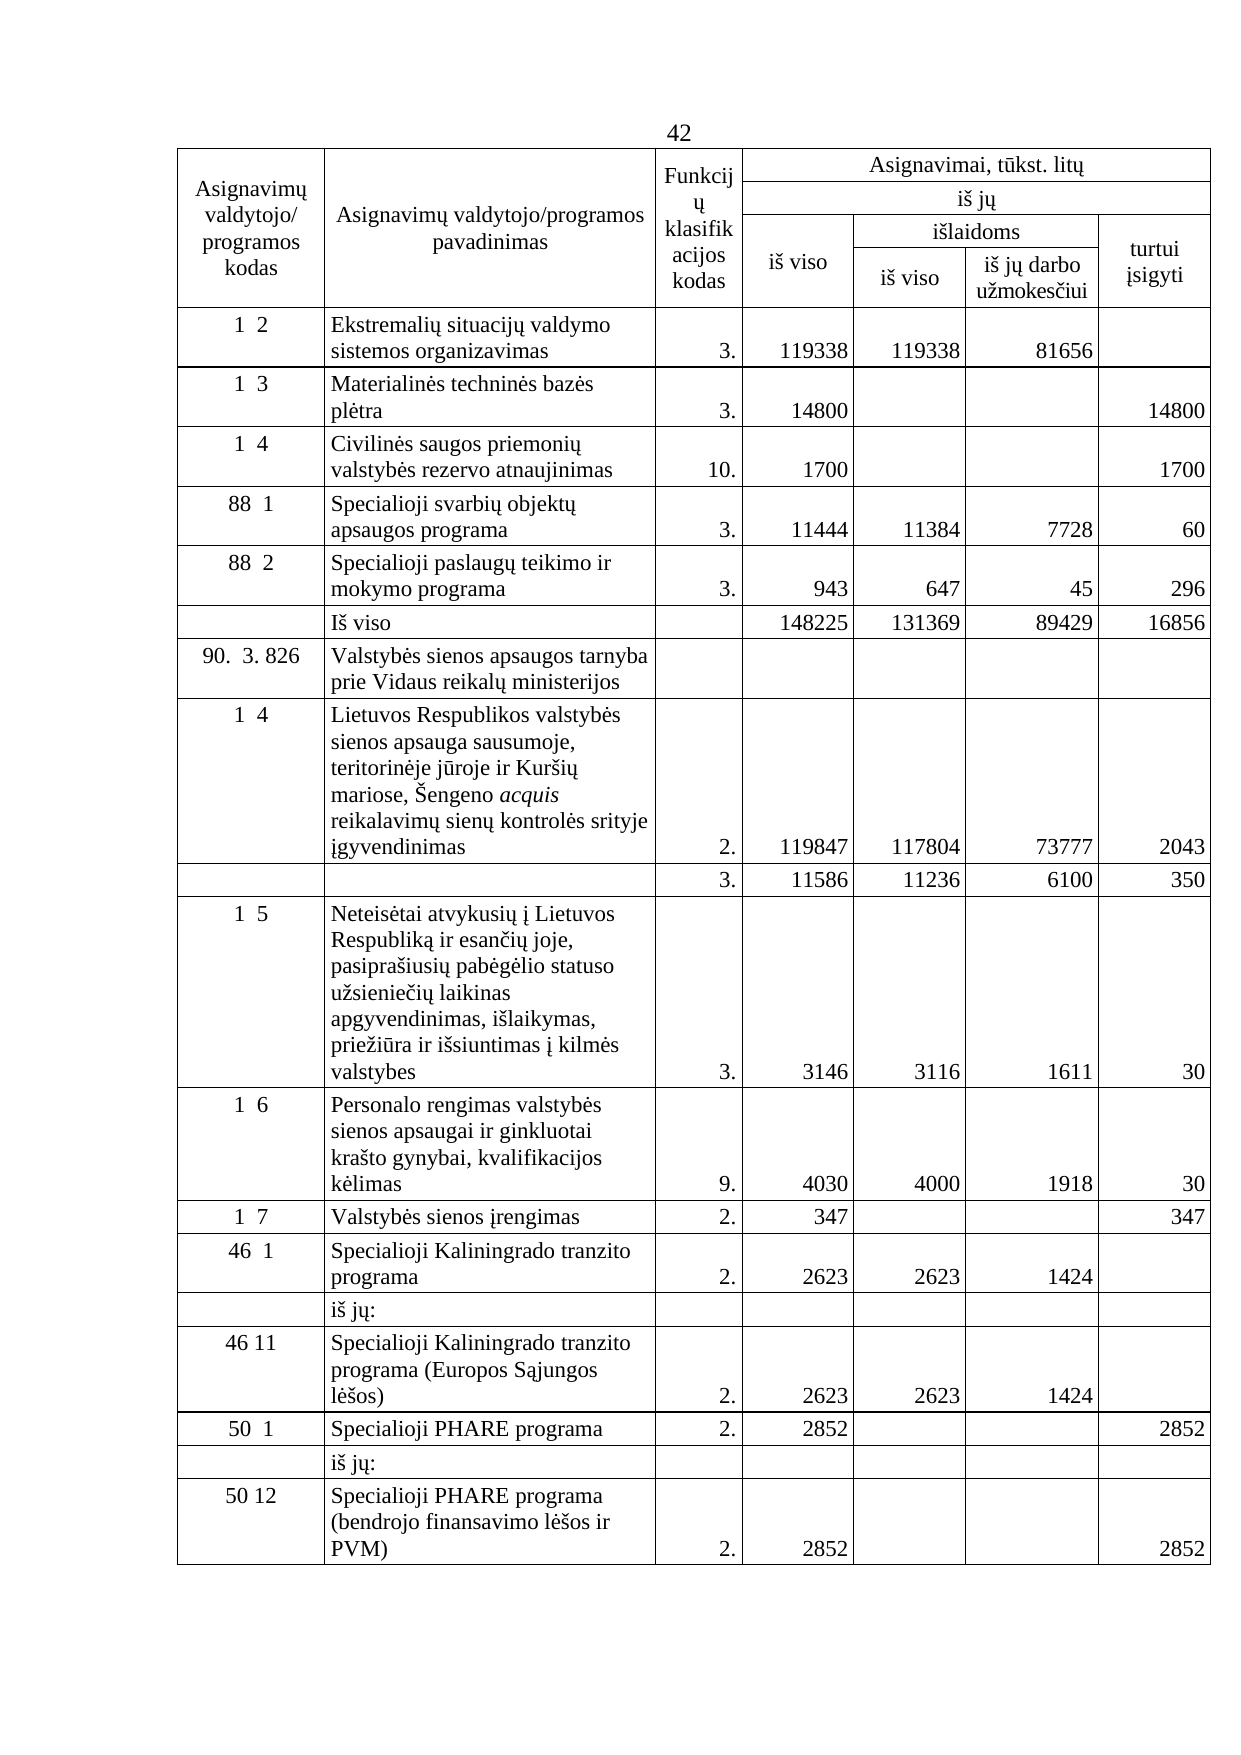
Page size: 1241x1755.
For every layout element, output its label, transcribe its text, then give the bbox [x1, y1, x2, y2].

table_cell [178, 606, 324, 638]
table_cell iš jų [743, 182, 1210, 214]
table_cell 148225 [743, 606, 853, 638]
table_cell 50 12 [178, 1479, 324, 1564]
table_cell 2. [656, 1327, 742, 1411]
table_cell 11236 [854, 864, 965, 896]
table_cell 46 1 [178, 1234, 324, 1292]
table_header Asignavimų valdytojo/programos pavadinimas [325, 149, 655, 307]
table_cell 9. [656, 1088, 742, 1199]
table_cell 3. [656, 546, 742, 605]
table_cell [854, 368, 965, 426]
table_cell 90. 3. 826 [178, 639, 324, 698]
table_cell [178, 1446, 324, 1478]
table_cell Valstybės sienos apsaugos tarnyba prie Vidaus reikalų ministerijos [325, 639, 655, 698]
table_cell [1099, 1234, 1210, 1292]
table_cell 30 [1099, 1088, 1210, 1199]
table_cell Specialioji PHARE programa [325, 1413, 655, 1445]
table_cell 2852 [1099, 1413, 1210, 1445]
table_cell 14800 [1099, 368, 1210, 426]
table_cell [854, 1413, 965, 1445]
table_cell 2852 [743, 1413, 853, 1445]
table_cell Civilinės saugos priemonių valstybės rezervo atnaujinimas [325, 427, 655, 486]
table_cell 1424 [966, 1234, 1098, 1292]
table_header Asignavimų valdytojo/ programos kodas [178, 149, 324, 307]
table_cell 2. [656, 1234, 742, 1292]
table_cell 1611 [966, 897, 1098, 1087]
table_cell iš jų: [325, 1293, 655, 1326]
table_cell [966, 1293, 1098, 1326]
table_cell 3. [656, 308, 742, 366]
table_cell [743, 1293, 853, 1326]
table_cell 6100 [966, 864, 1098, 896]
table_cell 119847 [743, 699, 853, 863]
table_cell 131369 [854, 606, 965, 638]
table_cell 3. [656, 487, 742, 545]
table_cell 88 2 [178, 546, 324, 605]
table_cell [1099, 639, 1210, 698]
table_cell Iš viso [325, 606, 655, 638]
table_cell [656, 639, 742, 698]
table_cell 4000 [854, 1088, 965, 1199]
table_cell 119338 [743, 308, 853, 366]
table_cell 347 [1099, 1201, 1210, 1233]
table_cell 2623 [743, 1327, 853, 1411]
table_cell [178, 1293, 324, 1326]
table_cell [854, 1293, 965, 1326]
table_cell [854, 1201, 965, 1233]
table_cell 2043 [1099, 699, 1210, 863]
table_cell [743, 1446, 853, 1478]
table_cell 943 [743, 546, 853, 605]
table_cell 14800 [743, 368, 853, 426]
table_cell 1700 [743, 427, 853, 486]
table_cell 88 1 [178, 487, 324, 545]
table_cell 1 4 [178, 699, 324, 863]
table_cell Specialioji Kaliningrado tranzito programa [325, 1234, 655, 1292]
table_cell 296 [1099, 546, 1210, 605]
table_cell [656, 1293, 742, 1326]
table_cell Specialioji svarbių objektų apsaugos programa [325, 487, 655, 545]
table_cell iš jų darbo užmokesčiui [966, 248, 1098, 307]
table_cell 2623 [743, 1234, 853, 1292]
table_cell 11444 [743, 487, 853, 545]
table_cell [966, 1446, 1098, 1478]
table_cell 7728 [966, 487, 1098, 545]
table_cell 350 [1099, 864, 1210, 896]
table_cell 1 6 [178, 1088, 324, 1199]
table_cell 2. [656, 1201, 742, 1233]
table_cell 2623 [854, 1234, 965, 1292]
table_cell 11384 [854, 487, 965, 545]
table_header Funkcijų klasifikacijos kodas [656, 149, 742, 307]
table_cell 3116 [854, 897, 965, 1087]
table_cell 1 5 [178, 897, 324, 1087]
table_cell 647 [854, 546, 965, 605]
table_cell [1099, 1446, 1210, 1478]
table_cell iš viso [854, 248, 965, 307]
table_cell 60 [1099, 487, 1210, 545]
table_cell Specialioji Kaliningrado tranzito programa (Europos Sąjungos lėšos) [325, 1327, 655, 1411]
table_cell 3146 [743, 897, 853, 1087]
table_cell [966, 427, 1098, 486]
table_cell [656, 1446, 742, 1478]
table_cell iš viso [743, 215, 853, 307]
table_cell [966, 1201, 1098, 1233]
table_cell [1099, 1327, 1210, 1411]
table_cell [854, 1479, 965, 1564]
table_cell [854, 1446, 965, 1478]
table_cell [966, 639, 1098, 698]
table_cell 11586 [743, 864, 853, 896]
table_cell Specialioji paslaugų teikimo ir mokymo programa [325, 546, 655, 605]
table_cell iš jų: [325, 1446, 655, 1478]
table_cell 1918 [966, 1088, 1098, 1199]
table_cell 2. [656, 699, 742, 863]
table_cell 2. [656, 1479, 742, 1564]
table_cell 1700 [1099, 427, 1210, 486]
table_cell 2852 [1099, 1479, 1210, 1564]
table_cell 46 11 [178, 1327, 324, 1411]
table_cell [178, 864, 324, 896]
table_cell 4030 [743, 1088, 853, 1199]
table_cell 3. [656, 368, 742, 426]
table_cell 2623 [854, 1327, 965, 1411]
table_cell 1 7 [178, 1201, 324, 1233]
table_cell Lietuvos Respublikos valstybės sienos apsauga sausumoje, teritorinėje jūroje ir Kuršių mariose, Šengeno acquis reikalavimų sienų kontrolės srityje įgyvendinimas [325, 699, 655, 863]
table_cell turtui įsigyti [1099, 215, 1210, 307]
table_cell [325, 864, 655, 896]
table_cell [966, 1479, 1098, 1564]
table_cell [1099, 308, 1210, 366]
table_cell Valstybės sienos įrengimas [325, 1201, 655, 1233]
table_cell 30 [1099, 897, 1210, 1087]
table_cell 45 [966, 546, 1098, 605]
table_cell 73777 [966, 699, 1098, 863]
table_cell 1 3 [178, 368, 324, 426]
table_cell 1 2 [178, 308, 324, 366]
table_cell 89429 [966, 606, 1098, 638]
table_cell Ekstremalių situacijų valdymo sistemos organizavimas [325, 308, 655, 366]
table_cell 50 1 [178, 1413, 324, 1445]
table_cell Specialioji PHARE programa (bendrojo finansavimo lėšos ir PVM) [325, 1479, 655, 1564]
table_cell Materialinės techninės bazės plėtra [325, 368, 655, 426]
table_cell [966, 1413, 1098, 1445]
table_cell 1424 [966, 1327, 1098, 1411]
table_cell [966, 368, 1098, 426]
table_cell 119338 [854, 308, 965, 366]
table_cell [656, 606, 742, 638]
table_cell [854, 639, 965, 698]
table_header Asignavimai, tūkst. litų [743, 149, 1210, 181]
table_cell 2852 [743, 1479, 853, 1564]
table_cell 3. [656, 864, 742, 896]
table_cell [743, 639, 853, 698]
table_cell Personalo rengimas valstybės sienos apsaugai ir ginkluotai krašto gynybai, kvalifikacijos kėlimas [325, 1088, 655, 1199]
table_cell 347 [743, 1201, 853, 1233]
table_cell Neteisėtai atvykusių į Lietuvos Respubliką ir esančių joje, pasiprašiusių pabėgėlio statuso užsieniečių laikinas apgyvendinimas, išlaikymas, priežiūra ir išsiuntimas į kilmės valstybes [325, 897, 655, 1087]
table_cell [854, 427, 965, 486]
table_cell 117804 [854, 699, 965, 863]
table_cell 1 4 [178, 427, 324, 486]
table_cell 81656 [966, 308, 1098, 366]
table_cell 2. [656, 1413, 742, 1445]
table_cell [1099, 1293, 1210, 1326]
table_cell 16856 [1099, 606, 1210, 638]
table_cell 3. [656, 897, 742, 1087]
table_cell išlaidoms [854, 215, 1098, 247]
table_cell 10. [656, 427, 742, 486]
